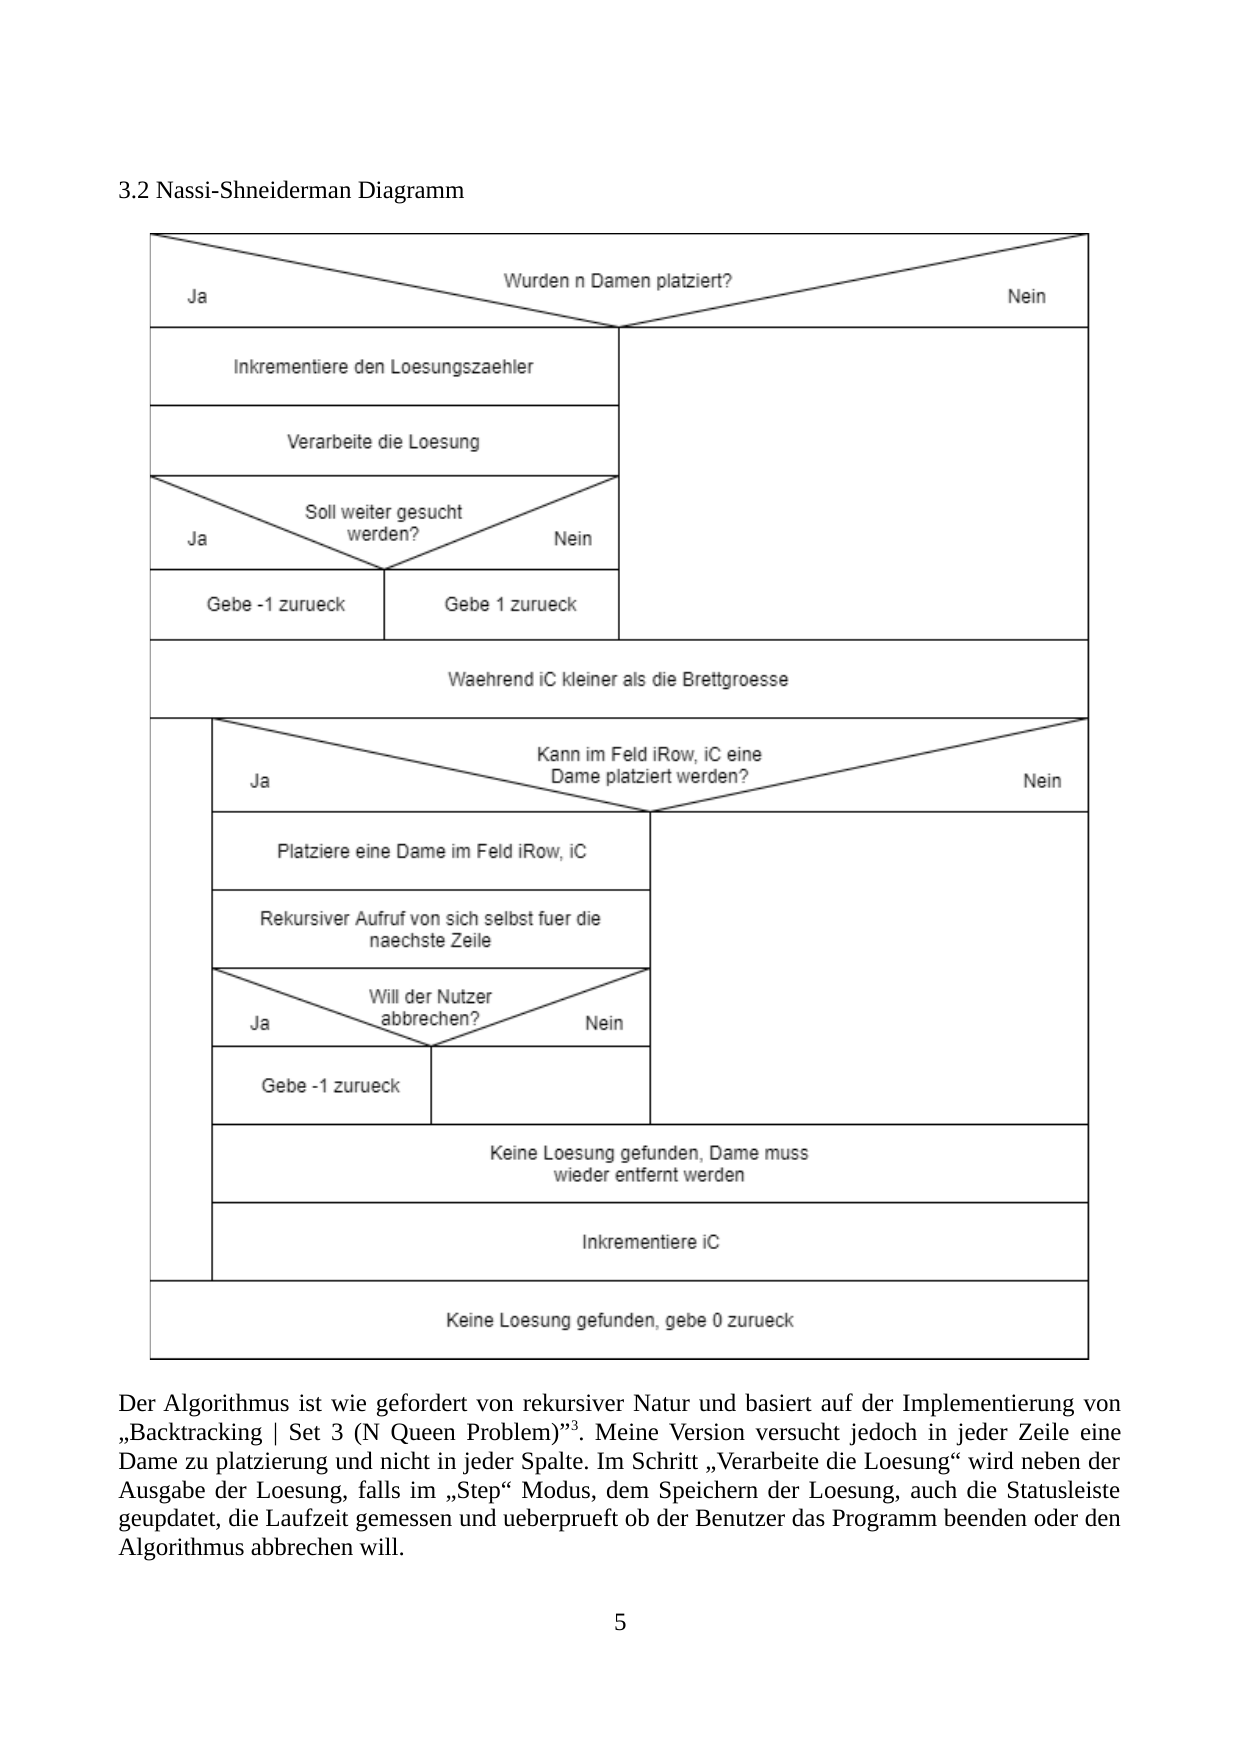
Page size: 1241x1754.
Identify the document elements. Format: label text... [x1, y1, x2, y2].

text 3.2 Nassi-Shneiderman Diagramm [118, 176, 1122, 204]
picture [149, 233, 1091, 1360]
text Der Algorithmus ist wie gefordert von rekursiver Natur und basiert auf der Implementierung von „Backtracking | Set 3 (N Queen Problem)”3. Meine Version versucht jedoch in jeder Zeile eine Dame zu platzierung und nicht in jeder Spalte. Im Schritt „Verarbeite die Loesung“ wird neben der Ausgabe der Loesung, falls im „Step“ Modus, dem Speichern der Loesung, auch die Statusleiste geupdatet, die Laufzeit gemessen und ueberprueft ob der Benutzer das Programm beenden oder den Algorithmus abbrechen will. [118, 1388, 1122, 1561]
